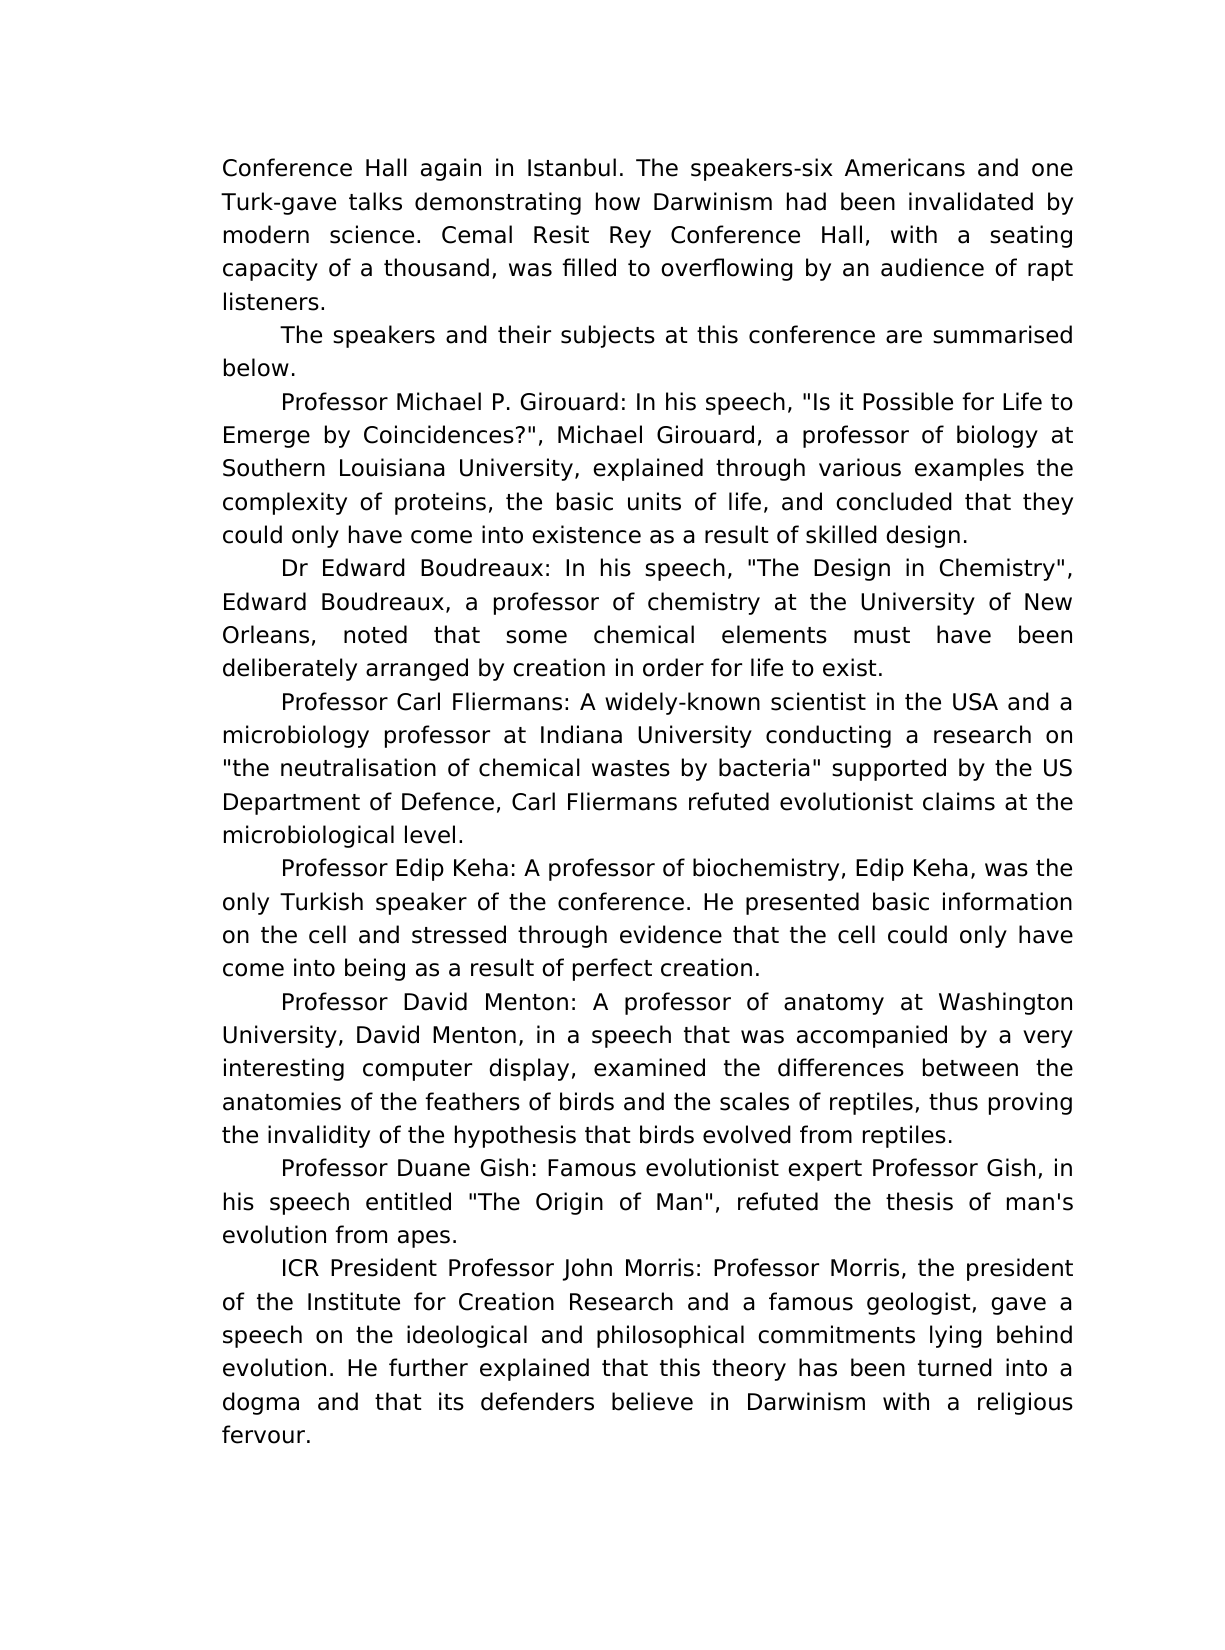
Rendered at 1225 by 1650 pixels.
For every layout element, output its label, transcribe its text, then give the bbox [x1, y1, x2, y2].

text Professor Duane Gish: Famous evolutionist expert Professor Gish, in his speech entitled "The Origin of Man", refuted the thesis of man's evolution from apes. [222, 1150, 1075, 1250]
text Professor Michael P. Girouard: In his speech, "Is it Possible for Life to Emerge by Coincidences?", Michael Girouard, a professor of biology at Southern Louisiana University, explained through various examples the complexity of proteins, the basic units of life, and concluded that they could only have come into existence as a result of skilled design. [222, 383, 1075, 550]
text ICR President Professor John Morris: Professor Morris, the president of the Institute for Creation Research and a famous geologist, gave a speech on the ideological and philosophical commitments lying behind evolution. He further explained that this theory has been turned into a dogma and that its defenders believe in Darwinism with a religious fervour. [222, 1250, 1075, 1450]
text Professor Carl Fliermans: A widely-known scientist in the USA and a microbiology professor at Indiana University conducting a research on "the neutralisation of chemical wastes by bacteria" supported by the US Department of Defence, Carl Fliermans refuted evolutionist claims at the microbiological level. [222, 683, 1075, 850]
text Dr Edward Boudreaux: In his speech, "The Design in Chemistry", Edward Boudreaux, a professor of chemistry at the University of New Orleans, noted that some chemical elements must have been deliberately arranged by creation in order for life to exist. [222, 550, 1075, 683]
text The speakers and their subjects at this conference are summarised below. [222, 317, 1075, 383]
text Professor David Menton: A professor of anatomy at Washington University, David Menton, in a speech that was accompanied by a very interesting computer display, examined the differences between the anatomies of the feathers of birds and the scales of reptiles, thus proving the invalidity of the hypothesis that birds evolved from reptiles. [222, 983, 1075, 1150]
text Professor Edip Keha: A professor of biochemistry, Edip Keha, was the only Turkish speaker of the conference. He presented basic information on the cell and stressed through evidence that the cell could only have come into being as a result of perfect creation. [222, 850, 1075, 983]
text Conference Hall again in Istanbul. The speakers-six Americans and one Turk-gave talks demonstrating how Darwinism had been invalidated by modern science. Cemal Resit Rey Conference Hall, with a seating capacity of a thousand, was filled to overflowing by an audience of rapt listeners. [222, 150, 1075, 317]
